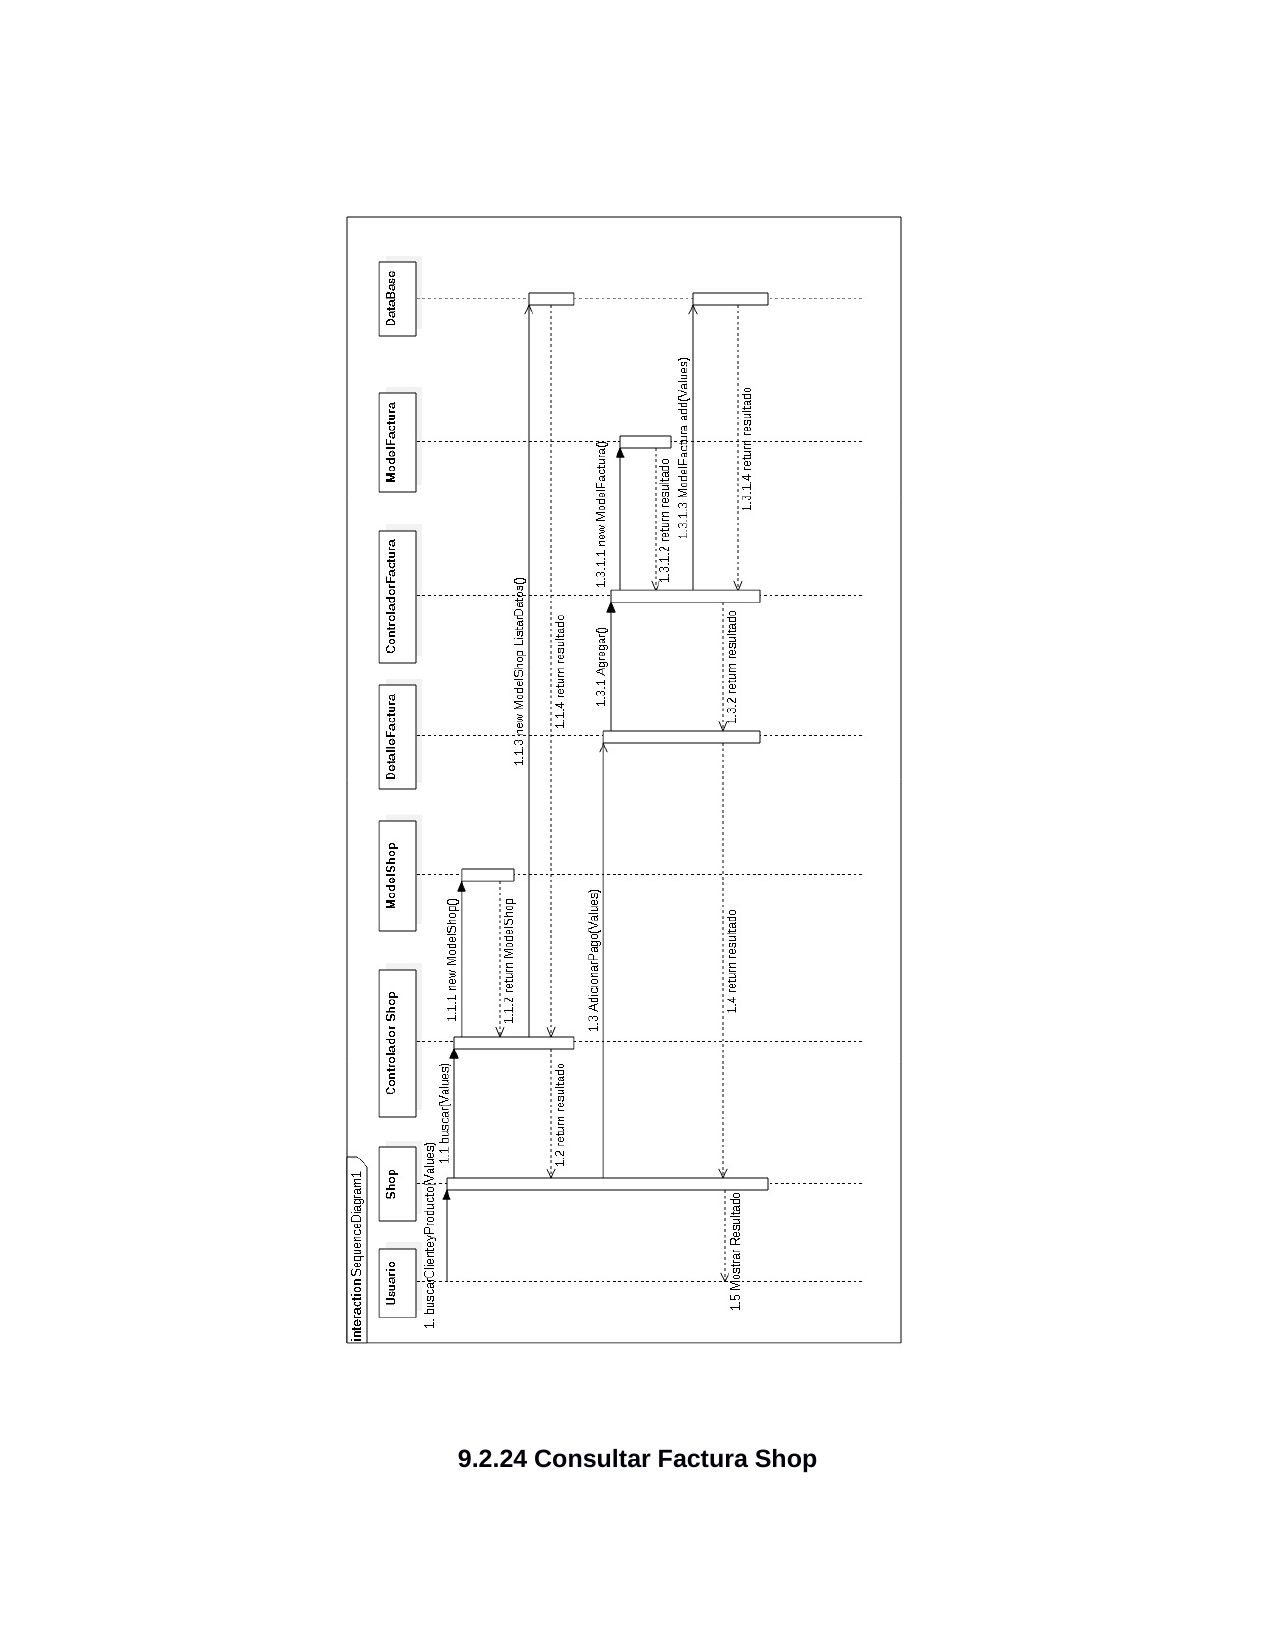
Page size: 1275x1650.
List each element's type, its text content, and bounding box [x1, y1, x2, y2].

picture [337, 179, 938, 1357]
text 9.2.24 Consultar Factura Shop [177, 1443, 1098, 1473]
